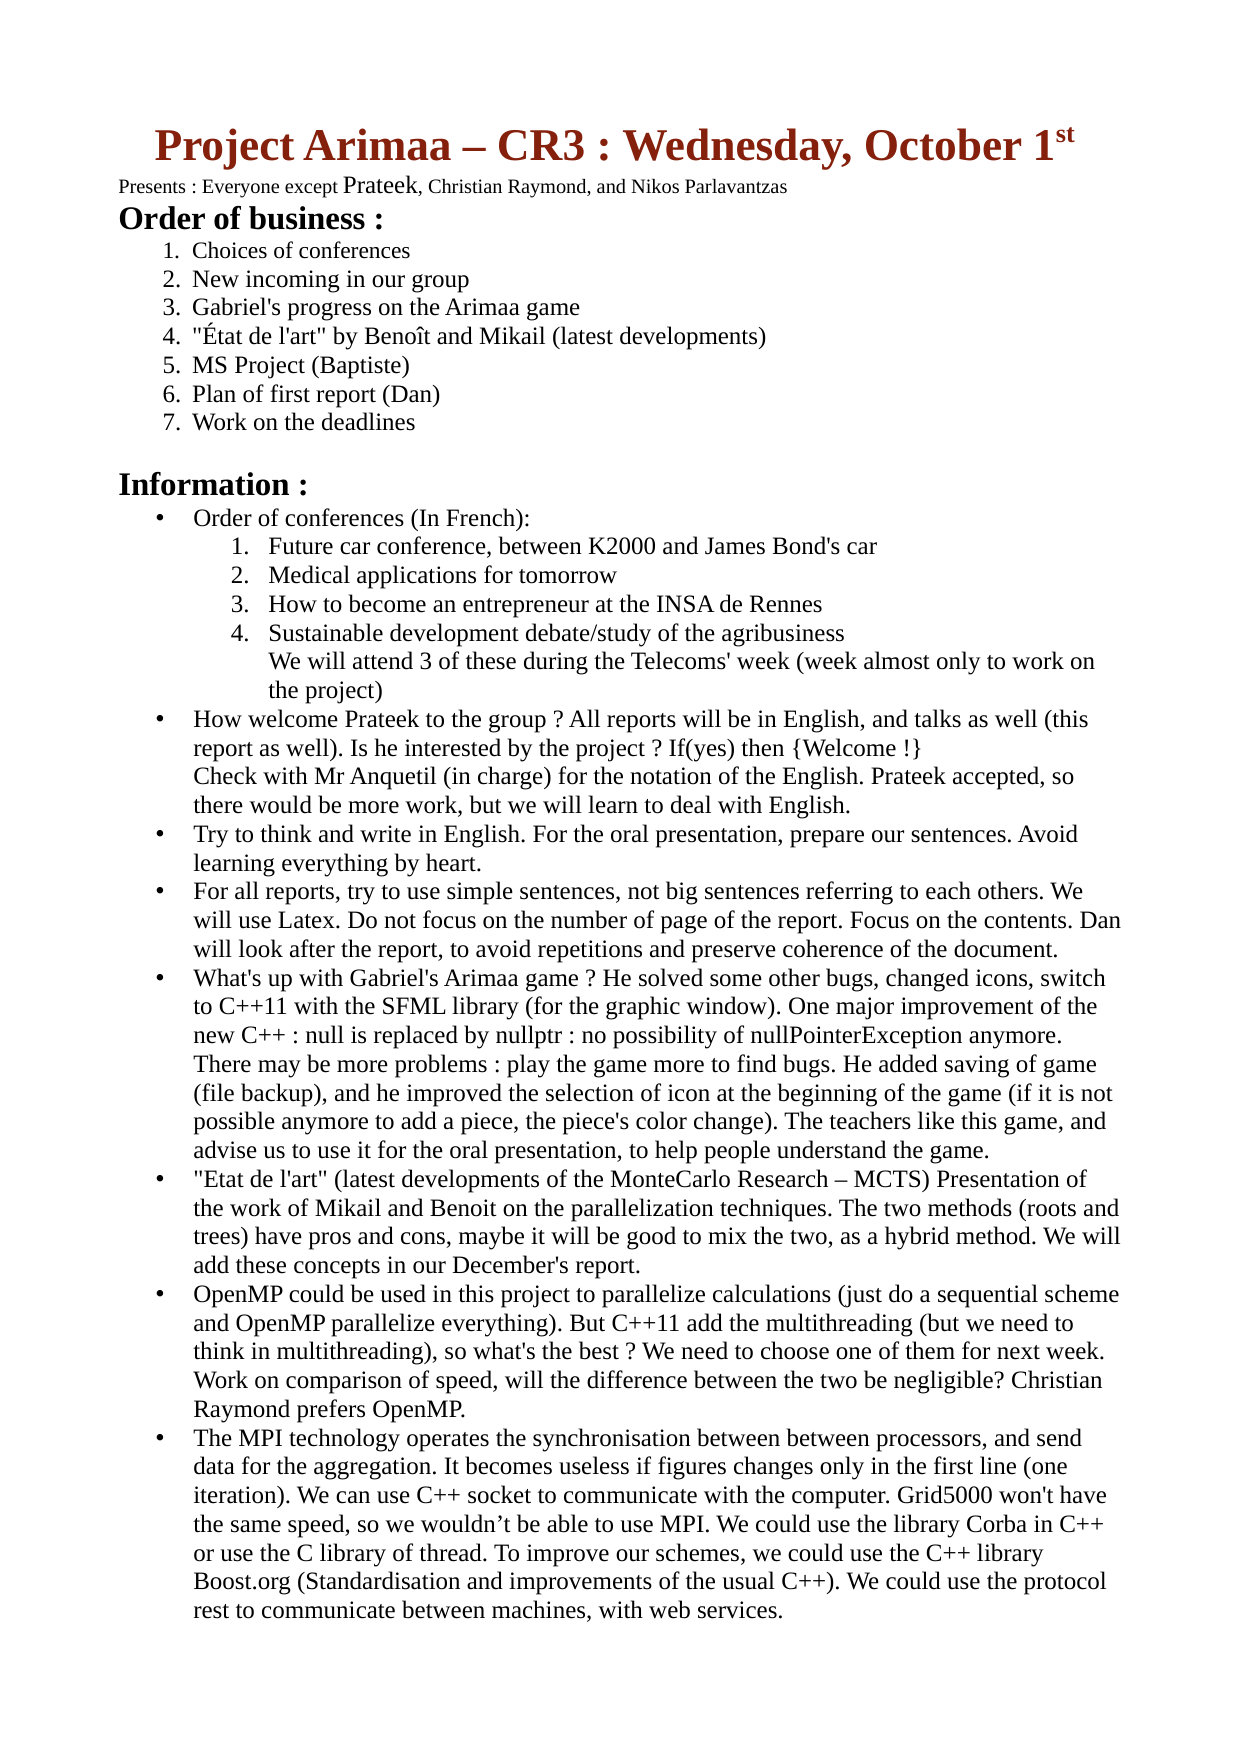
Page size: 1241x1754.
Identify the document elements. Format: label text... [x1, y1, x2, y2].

list "Etat de l'art" (latest developments of the MonteCarlo Research – MCTS) Presentation of the work of Mikail and Benoit on the parallelization techniques. The two methods (roots and trees) have pros and cons, maybe it will be good to mix the two, as a hybrid method. We will add these concepts in our December's report. [156, 1164, 1122, 1279]
list Work on the deadlines [162, 407, 1122, 436]
list "État de l'art" by Benoît and Mikail (latest developments) [162, 321, 1122, 350]
text Presents : Everyone except Prateek, Christian Raymond, and Nikos Parlavantzas [118, 170, 1122, 199]
subtitle Order of business : [118, 199, 1122, 237]
list Try to think and write in English. For the oral presentation, prepare our sentences. Avoid learning everything by heart. [156, 819, 1122, 876]
subtitle Information : [118, 465, 1122, 503]
list The MPI technology operates the synchronisation between between processors, and send data for the aggregation. It becomes useless if figures changes only in the first line (one iteration). We can use C++ socket to communicate with the computer. Grid5000 won't have the same speed, so we wouldn’t be able to use MPI. We could use the library Corba in C++ or use the C library of thread. To improve our schemes, we could use the C++ library Boost.org (Standardisation and improvements of the usual C++). We could use the protocol rest to communicate between machines, with web services. [156, 1423, 1122, 1624]
text Project Arimaa – CR3 : Wednesday, October 1st [118, 118, 1122, 170]
list Future car conference, between K2000 and James Bond's car [231, 531, 1122, 560]
list Order of conferences (In French): [156, 503, 1122, 531]
list Check with Mr Anquetil (in charge) for the notation of the English. Prateek accepted, so there would be more work, but we will learn to deal with English. [156, 761, 1122, 819]
list Gabriel's progress on the Arimaa game [162, 292, 1122, 321]
list There may be more problems : play the game more to find bugs. He added saving of game (file backup), and he improved the selection of icon at the beginning of the game (if it is not possible anymore to add a piece, the piece's color change). The teachers like this game, and advise us to use it for the oral presentation, to help people understand the game. [156, 1049, 1122, 1164]
list We will attend 3 of these during the Telecoms' week (week almost only to work on the project) [231, 646, 1122, 704]
list For all reports, try to use simple sentences, not big sentences referring to each others. We will use Latex. Do not focus on the number of page of the report. Focus on the contents. Dan will look after the report, to avoid repetitions and preserve coherence of the document. [156, 876, 1122, 963]
list MS Project (Baptiste) [162, 350, 1122, 379]
list New incoming in our group [162, 264, 1122, 292]
list How to become an entrepreneur at the INSA de Rennes [231, 589, 1122, 618]
list Sustainable development debate/study of the agribusiness [231, 618, 1122, 646]
list Medical applications for tomorrow [231, 560, 1122, 589]
list How welcome Prateek to the group ? All reports will be in English, and talks as well (this report as well). Is he interested by the project ? If(yes) then {Welcome !} [156, 704, 1122, 761]
list Choices of conferences [162, 237, 1122, 264]
list OpenMP could be used in this project to parallelize calculations (just do a sequential scheme and OpenMP parallelize everything). But C++11 add the multithreading (but we need to think in multithreading), so what's the best ? We need to choose one of them for next week. Work on comparison of speed, will the difference between the two be negligible? Christian Raymond prefers OpenMP. [156, 1279, 1122, 1423]
list What's up with Gabriel's Arimaa game ? He solved some other bugs, changed icons, switch to C++11 with the SFML library (for the graphic window). One major improvement of the new C++ : null is replaced by nullptr : no possibility of nullPointerException anymore. [156, 963, 1122, 1049]
list Plan of first report (Dan) [162, 379, 1122, 407]
